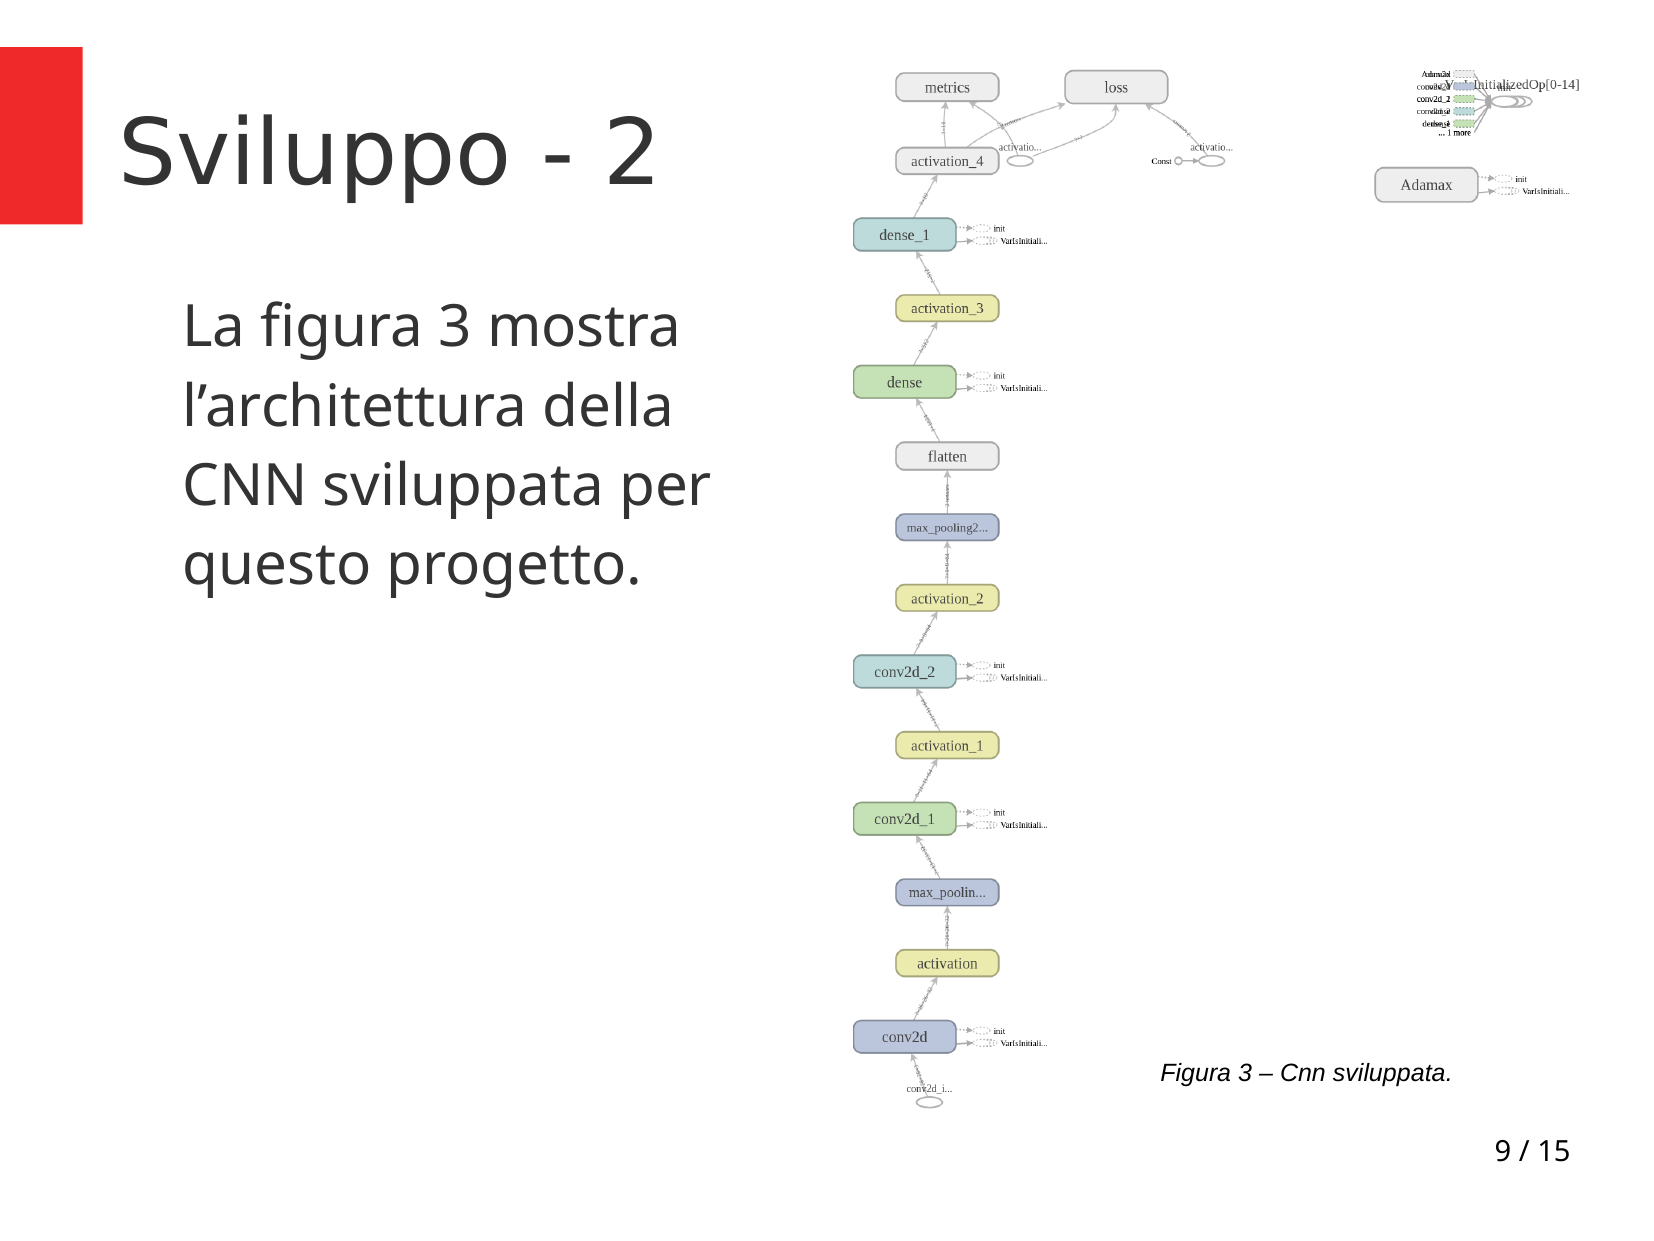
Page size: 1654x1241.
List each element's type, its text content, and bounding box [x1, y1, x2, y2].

picture [853, 35, 1619, 1123]
text_box Figura 3 – Cnn sviluppata. [1145, 1051, 1619, 1123]
list La figura 3 mostra l’architettura della CNN sviluppata per questo progetto. [111, 284, 804, 1004]
title Sviluppo - 2 [118, 49, 853, 257]
